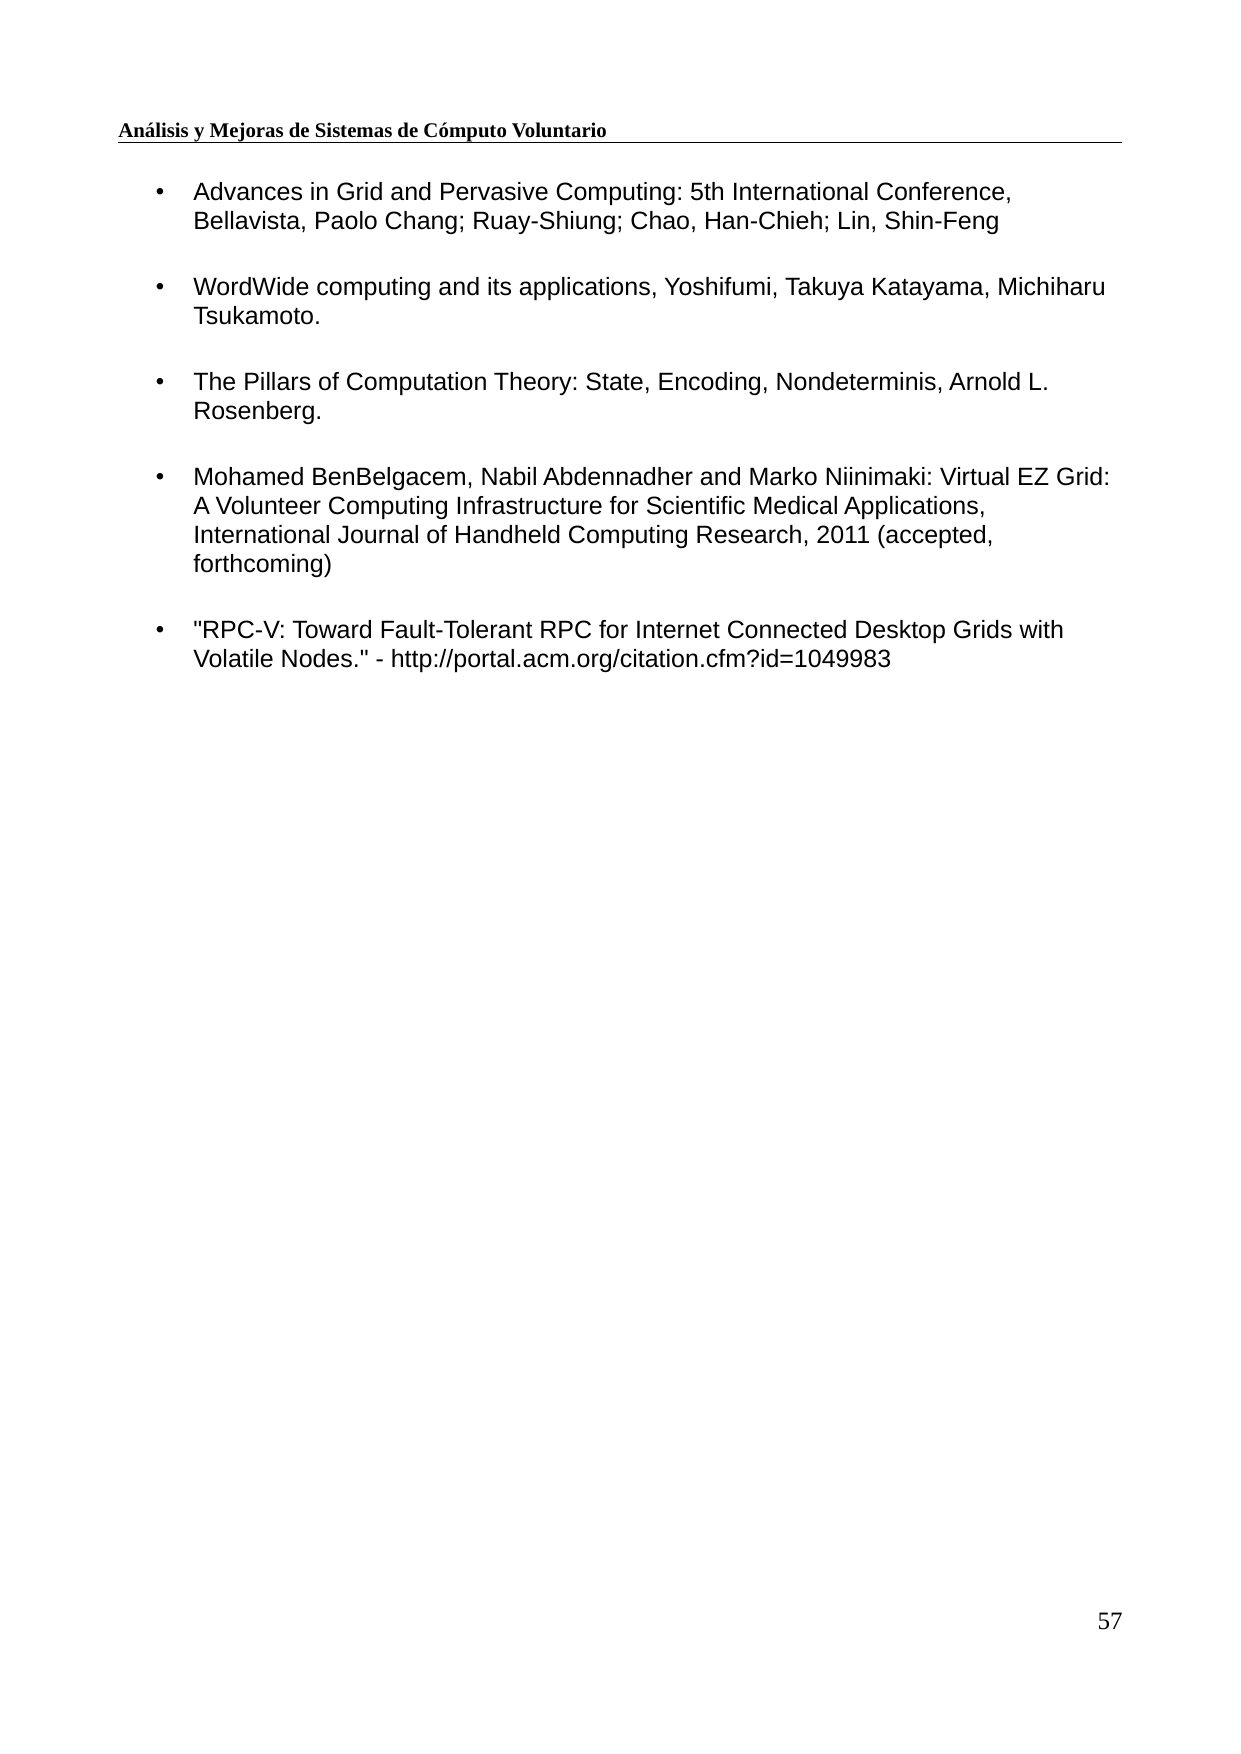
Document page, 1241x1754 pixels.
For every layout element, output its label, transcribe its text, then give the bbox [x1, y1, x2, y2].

list Advances in Grid and Pervasive Computing: 5th International Conference, Bellavista, Paolo Chang; Ruay-Shiung; Chao, Han-Chieh; Lin, Shin-Feng [156, 177, 1122, 235]
list Mohamed BenBelgacem, Nabil Abdennadher and Marko Niinimaki: Virtual EZ Grid: A Volunteer Computing Infrastructure for Scientific Medical Applications, International Journal of Handheld Computing Research, 2011 (accepted, forthcoming) [156, 462, 1122, 577]
list WordWide computing and its applications, Yoshifumi, Takuya Katayama, Michiharu Tsukamoto. [156, 272, 1122, 330]
list The Pillars of Computation Theory: State, Encoding, Nondeterminis, Arnold L. Rosenberg. [156, 367, 1122, 425]
list "RPC-V: Toward Fault-Tolerant RPC for Internet Connected Desktop Grids with Volatile Nodes." - http://portal.acm.org/citation.cfm?id=1049983 [156, 615, 1122, 673]
